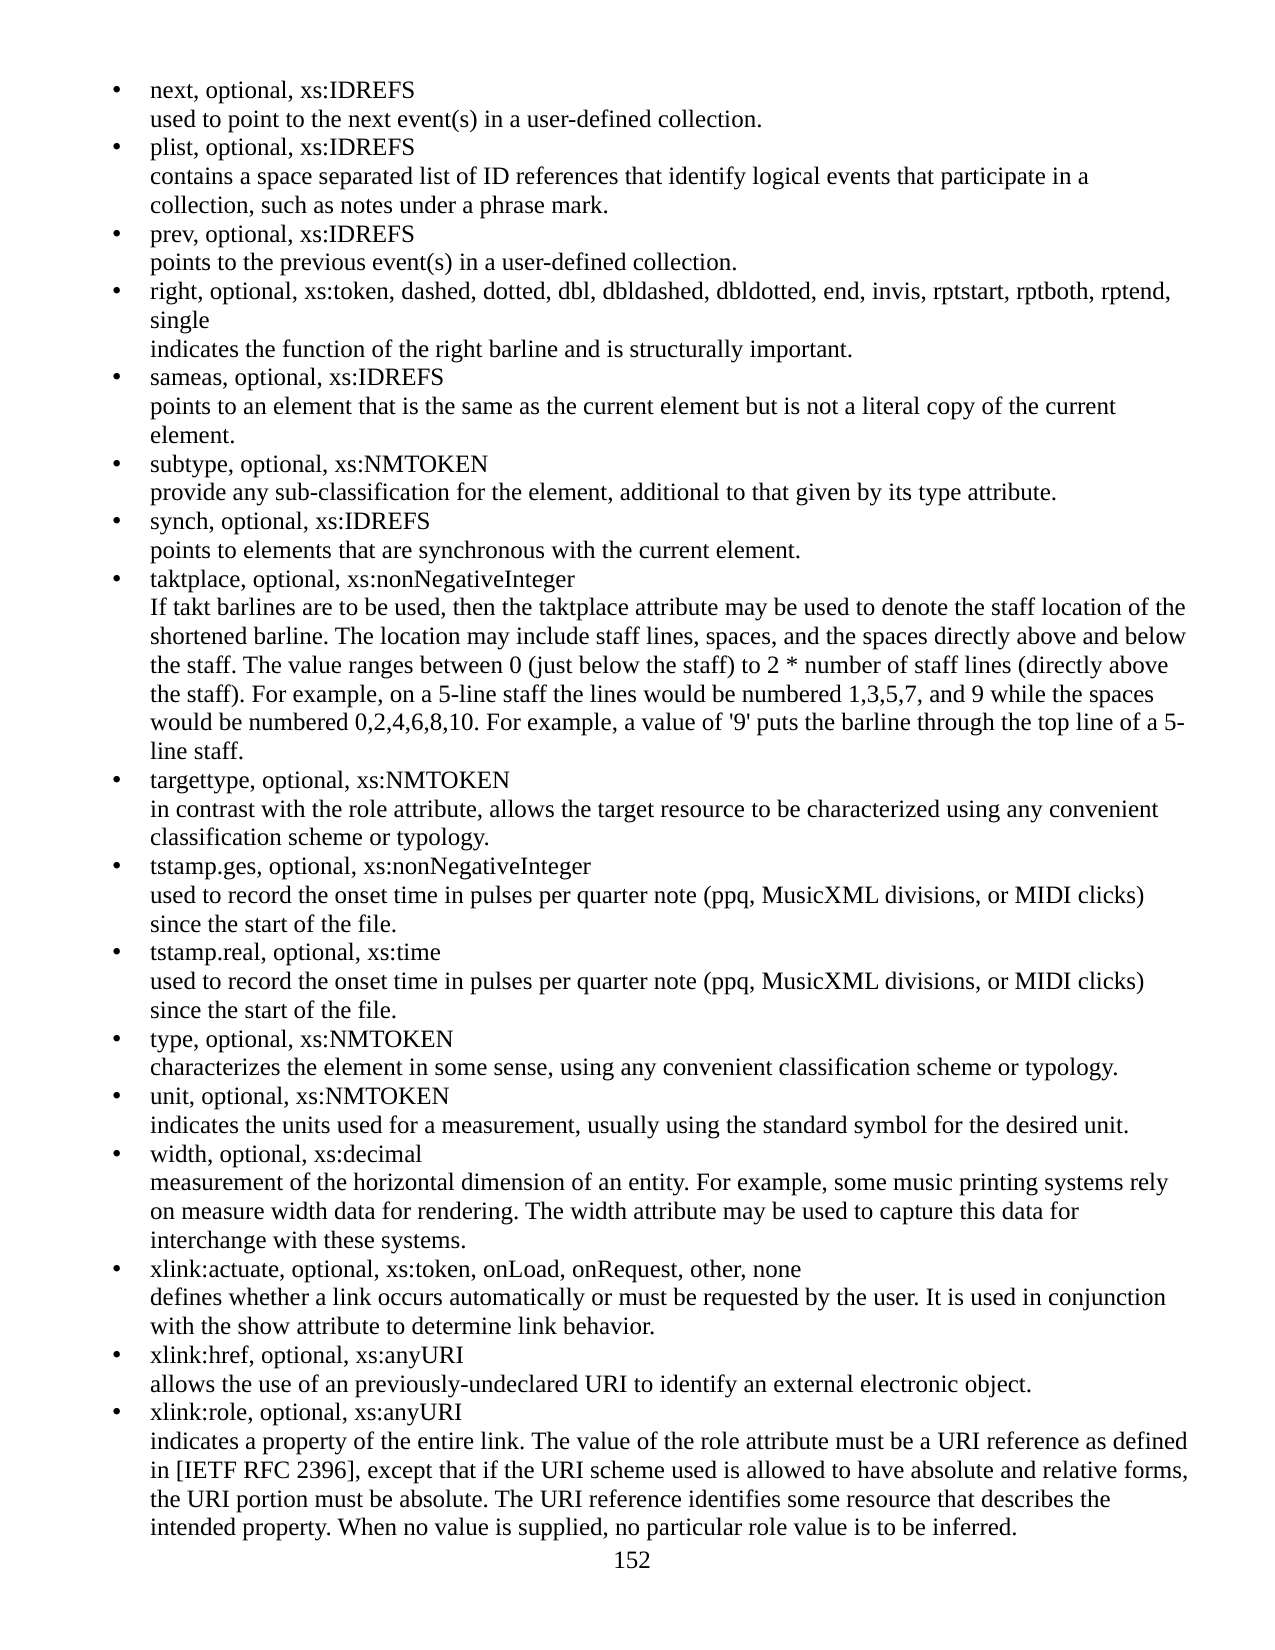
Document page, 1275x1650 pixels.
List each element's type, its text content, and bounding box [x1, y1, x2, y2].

list prev, optional, xs:IDREFS points to the previous event(s) in a user-defined collection. [112, 219, 1200, 276]
list next, optional, xs:IDREFS used to point to the next event(s) in a user-defined collection. [112, 75, 1200, 132]
list unit, optional, xs:NMTOKEN indicates the units used for a measurement, usually using the standard symbol for the desired unit. [112, 1081, 1200, 1139]
list subtype, optional, xs:NMTOKEN provide any sub-classification for the element, additional to that given by its type attribute. [112, 449, 1200, 506]
list synch, optional, xs:IDREFS points to elements that are synchronous with the current element. [112, 506, 1200, 564]
list right, optional, xs:token, dashed, dotted, dbl, dbldashed, dbldotted, end, invis, rptstart, rptboth, rptend, single indicates the function of the right barline and is structurally important. [112, 276, 1200, 362]
list sameas, optional, xs:IDREFS points to an element that is the same as the current element but is not a literal copy of the current element. [112, 362, 1200, 449]
list xlink:href, optional, xs:anyURI allows the use of an previously-undeclared URI to identify an external electronic object. [112, 1340, 1200, 1397]
list tstamp.ges, optional, xs:nonNegativeInteger used to record the onset time in pulses per quarter note (ppq, MusicXML divisions, or MIDI clicks) since the start of the file. [112, 851, 1200, 937]
list targettype, optional, xs:NMTOKEN in contrast with the role attribute, allows the target resource to be characterized using any convenient classification scheme or typology. [112, 765, 1200, 851]
list plist, optional, xs:IDREFS contains a space separated list of ID references that identify logical events that participate in a collection, such as notes under a phrase mark. [112, 132, 1200, 219]
list xlink:actuate, optional, xs:token, onLoad, onRequest, other, none defines whether a link occurs automatically or must be requested by the user. It is used in conjunction with the show attribute to determine link behavior. [112, 1254, 1200, 1340]
list type, optional, xs:NMTOKEN characterizes the element in some sense, using any convenient classification scheme or typology. [112, 1024, 1200, 1081]
list xlink:role, optional, xs:anyURI indicates a property of the entire link. The value of the role attribute must be a URI reference as defined in [IETF RFC 2396], except that if the URI scheme used is allowed to have absolute and relative forms, the URI portion must be absolute. The URI reference identifies some resource that describes the intended property. When no value is supplied, no particular role value is to be inferred. [112, 1397, 1200, 1541]
list tstamp.real, optional, xs:time used to record the onset time in pulses per quarter note (ppq, MusicXML divisions, or MIDI clicks) since the start of the file. [112, 937, 1200, 1024]
list taktplace, optional, xs:nonNegativeInteger If takt barlines are to be used, then the taktplace attribute may be used to denote the staff location of the shortened barline. The location may include staff lines, spaces, and the spaces directly above and below the staff. The value ranges between 0 (just below the staff) to 2 * number of staff lines (directly above the staff). For example, on a 5-line staff the lines would be numbered 1,3,5,7, and 9 while the spaces would be numbered 0,2,4,6,8,10. For example, a value of '9' puts the barline through the top line of a 5-line staff. [112, 564, 1200, 765]
list width, optional, xs:decimal measurement of the horizontal dimension of an entity. For example, some music printing systems rely on measure width data for rendering. The width attribute may be used to capture this data for interchange with these systems. [112, 1139, 1200, 1254]
